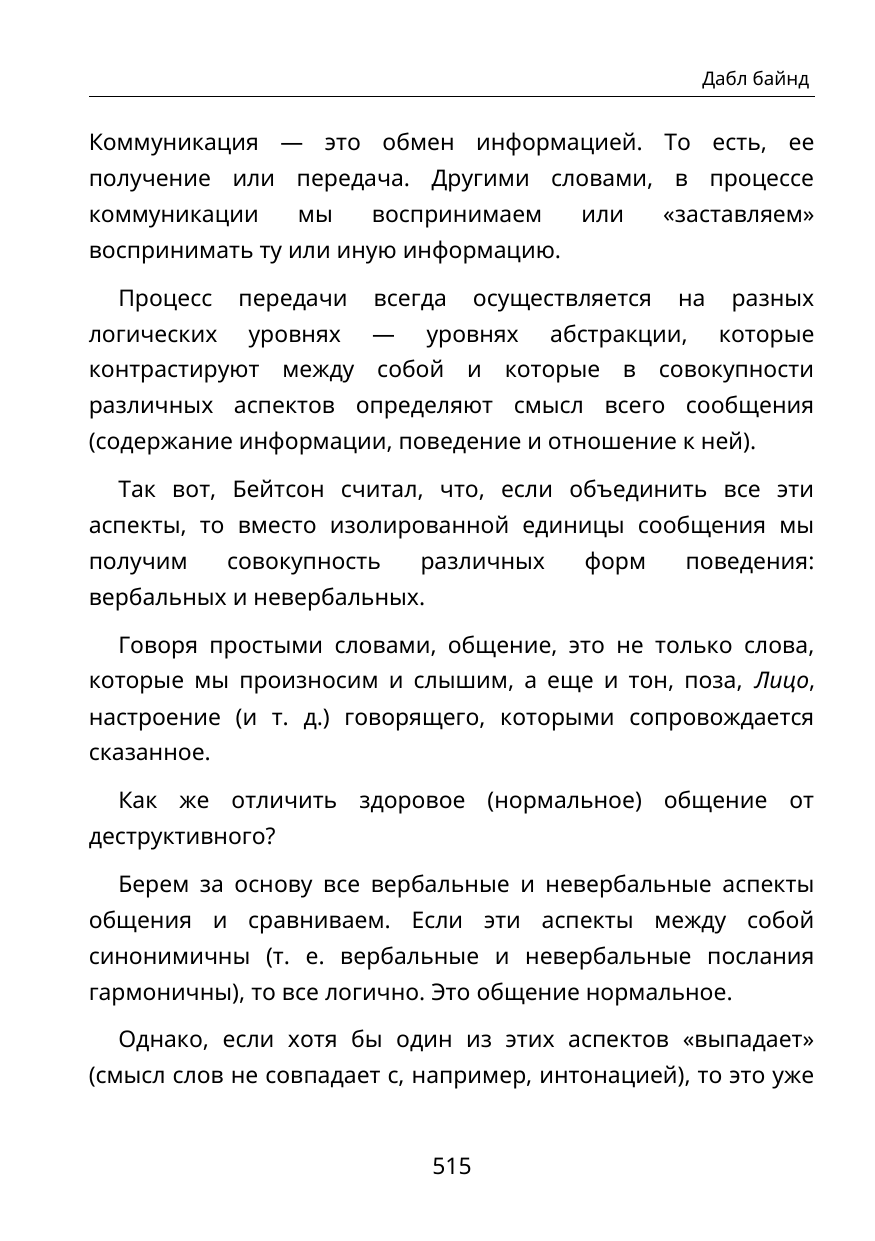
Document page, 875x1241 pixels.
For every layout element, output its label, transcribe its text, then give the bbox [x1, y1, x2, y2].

text Процесс передачи всегда осуществляется на разных логических уровнях — уровнях абстракции, которые контрастируют между собой и которые в совокупности различных аспектов определяют смысл всего сообщения (содержание информации, поведение и отношение к ней). [88, 282, 815, 457]
text Так вот, Бейтсон считал, что, если объединить все эти аспекты, то вместо изолированной единицы сообщения мы получим совокупность различных форм поведения: вербальных и невербальных. [88, 473, 815, 612]
text Как же отличить здоровое (нормальное) общение от деструктивного? [88, 784, 815, 851]
text Однако, если хотя бы один из этих аспектов «выпадает» (смысл слов не совпадает с, например, интонацией), то это уже [88, 1023, 815, 1090]
text Берем за основу все вербальные и невербальные аспекты общения и сравниваем. Если эти аспекты между собой синонимичны (т. е. вербальные и невербальные послания гармоничны), то все логично. Это общение нормальное. [88, 868, 815, 1007]
text Коммуникация — это обмен информацией. То есть, ее получение или передача. Другими словами, в процессе коммуникации мы воспринимаем или «заставляем» воспринимать ту или иную информацию. [88, 126, 815, 265]
text Говоря простыми словами, общение, это не только слова, которые мы произносим и слышим, а еще и тон, поза, Лицо, настроение (и т. д.) говорящего, которыми сопровождается сказанное. [88, 628, 815, 768]
